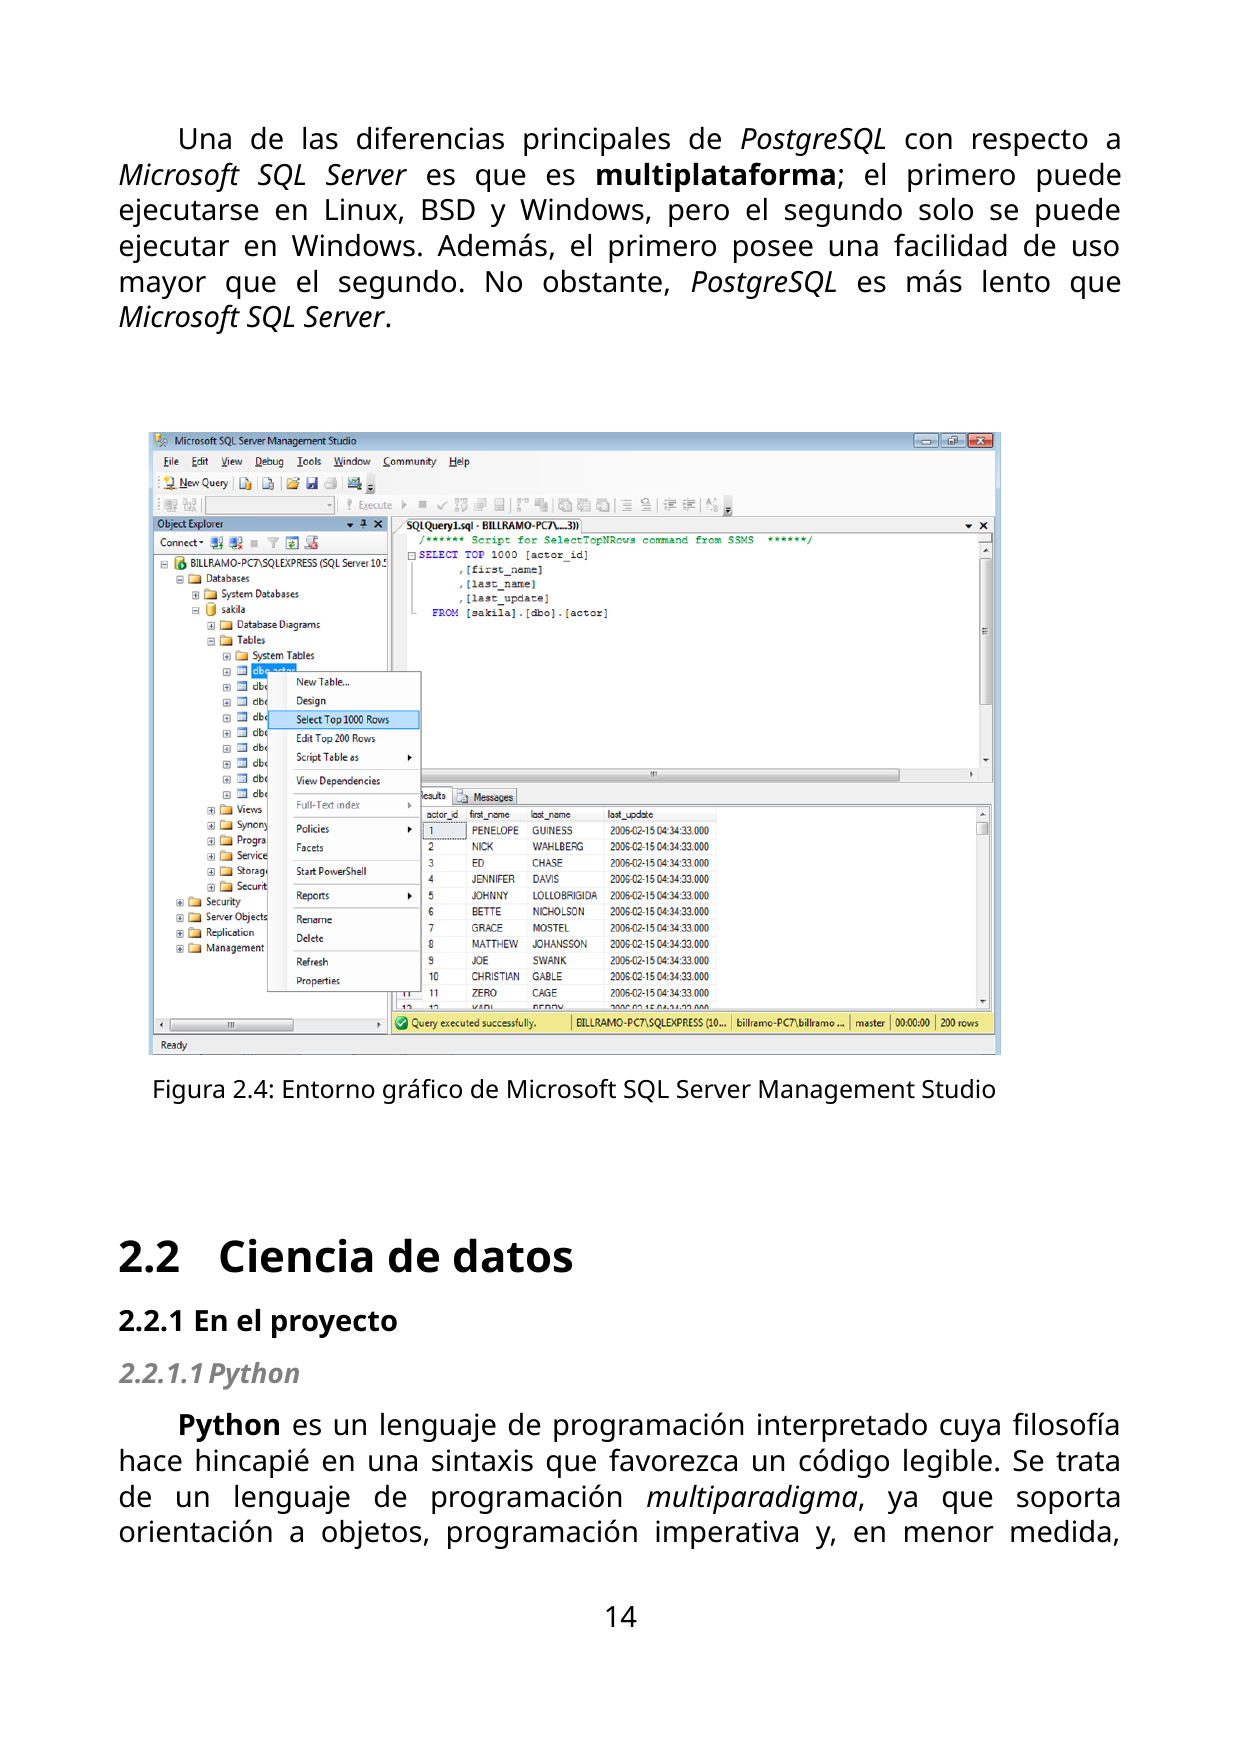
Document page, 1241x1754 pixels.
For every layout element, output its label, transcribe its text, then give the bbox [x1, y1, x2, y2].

subtitle Python [119, 1354, 1122, 1392]
subtitle En el proyecto [118, 1300, 1122, 1339]
text Figura 2.4: Entorno gráfico de Microsoft SQL Server Management Studio [148, 1055, 1000, 1106]
text Python es un lenguaje de programación interpretado cuya filosofía hace hincapié en una sintaxis que favorezca un código legible. Se trata de un lenguaje de programación multiparadigma, ya que soporta orientación a objetos, programación imperativa y, en menor medida, [118, 1404, 1122, 1551]
subtitle Ciencia de datos [118, 1226, 1122, 1285]
text Una de las diferencias principales de PostgreSQL con respecto a Microsoft SQL Server es que es multiplataforma; el primero puede ejecutarse en Linux, BSD y Windows, pero el segundo solo se puede ejecutar en Windows. Además, el primero posee una facilidad de uso mayor que el segundo. No obstante, PostgreSQL es más lento que Microsoft SQL Server. [118, 118, 1122, 336]
picture [148, 432, 1001, 1055]
